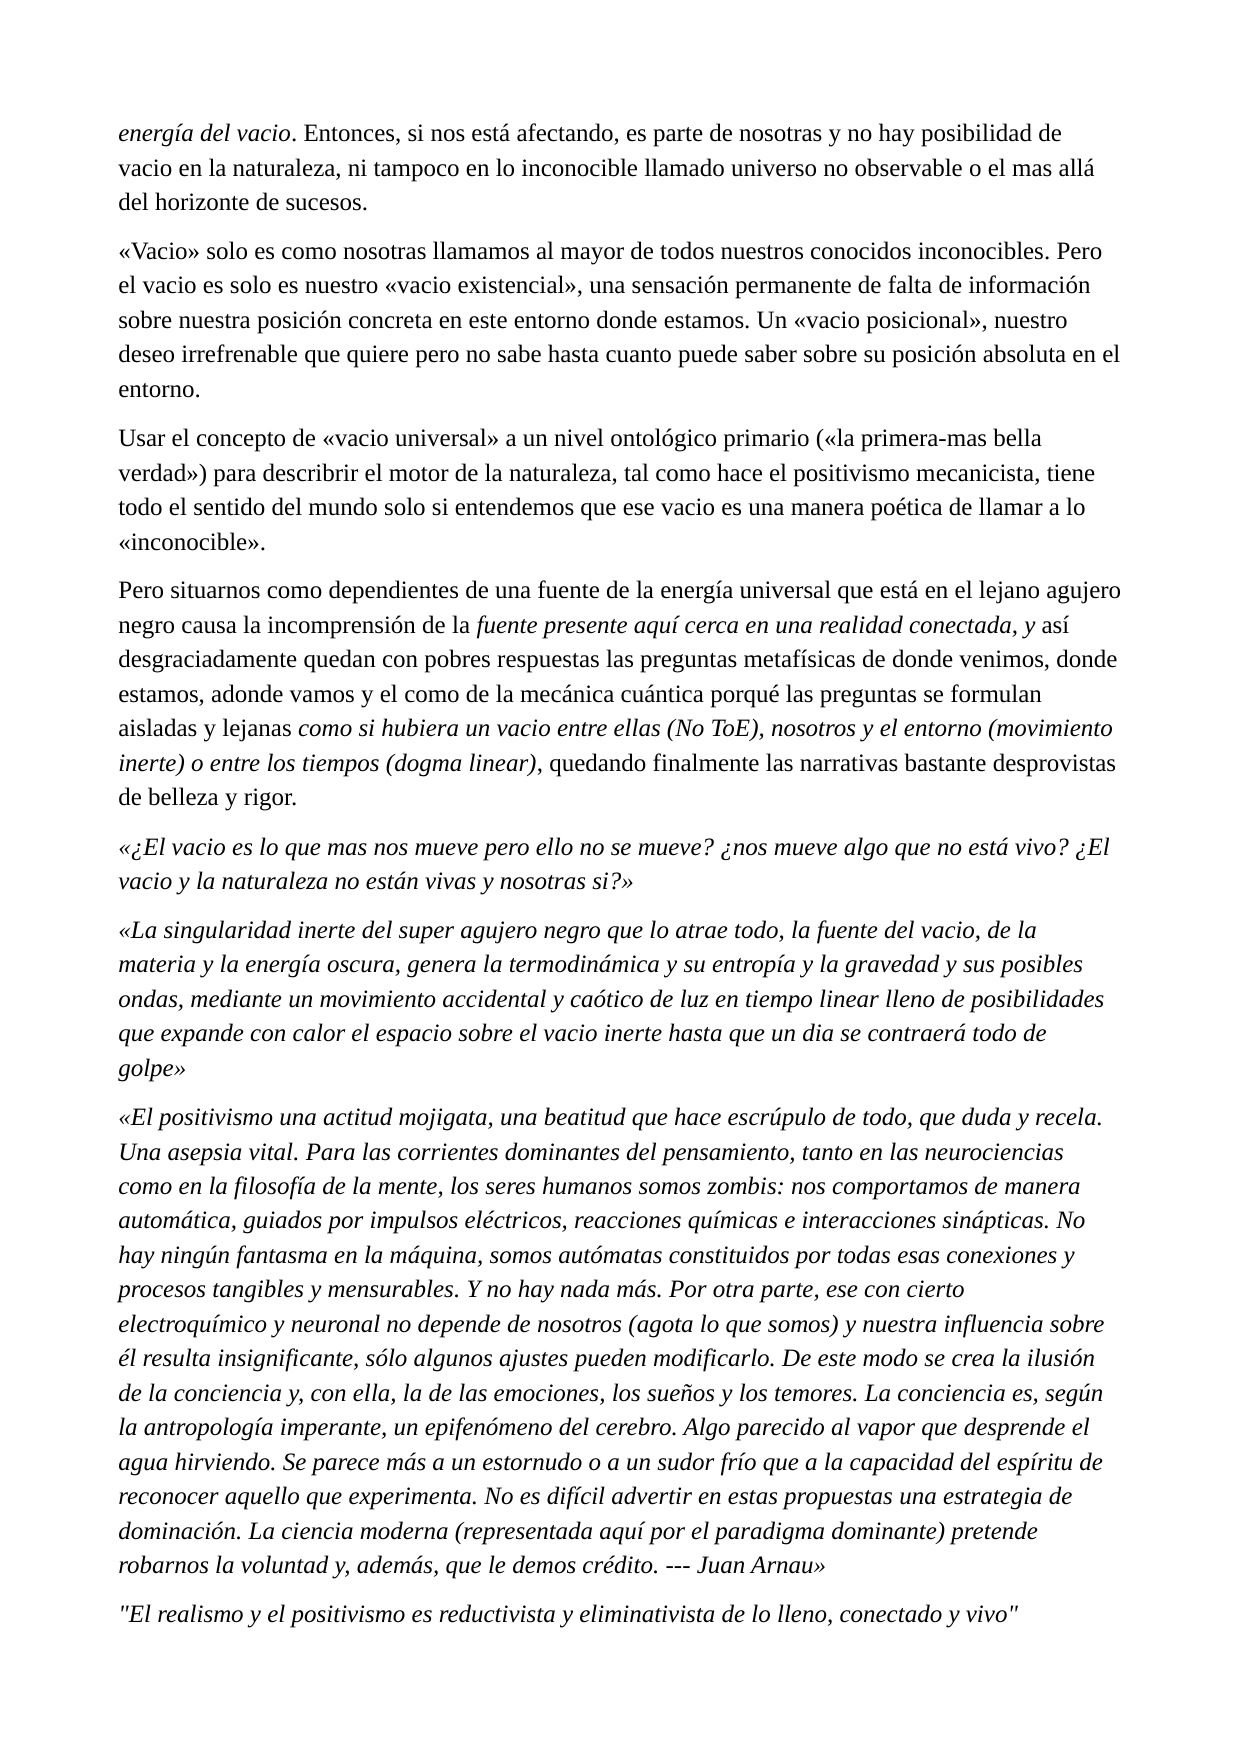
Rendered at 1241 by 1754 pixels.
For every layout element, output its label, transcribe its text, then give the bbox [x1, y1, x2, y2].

text Pero situarnos como dependientes de una fuente de la energía universal que está en el lejano agujero negro causa la incomprensión de la fuente presente aquí cerca en una realidad conectada, y así desgraciadamente quedan con pobres respuestas las preguntas metafísicas de donde venimos, donde estamos, adonde vamos y el como de la mecánica cuántica porqué las preguntas se formulan aisladas y lejanas como si hubiera un vacio entre ellas (No ToE), nosotros y el entorno (movimiento inerte) o entre los tiempos (dogma linear), quedando finalmente las narrativas bastante desprovistas de belleza y rigor. [118, 576, 1122, 811]
text «El positivismo una actitud mojigata, una beatitud que hace escrúpulo de todo, que duda y recela. Una asepsia vital. Para las corrientes dominantes del pensamiento, tanto en las neurociencias como en la filosofía de la mente, los seres humanos somos zombis: nos comportamos de manera automática, guiados por impulsos eléctricos, reacciones químicas e interacciones sinápticas. No hay ningún fantasma en la máquina, somos autómatas constituidos por todas esas conexiones y procesos tangibles y mensurables. Y no hay nada más. Por otra parte, ese con cierto electroquímico y neuronal no depende de nosotros (agota lo que somos) y nuestra influencia sobre él resulta insignificante, sólo algunos ajustes pueden modificarlo. De este modo se crea la ilusión de la conciencia y, con ella, la de las emociones, los sueños y los temores. La conciencia es, según la antropología imperante, un epifenómeno del cerebro. Algo parecido al vapor que desprende el agua hirviendo. Se parece más a un estornudo o a un sudor frío que a la capacidad del espíritu de reconocer aquello que experimenta. No es difícil advertir en estas propuestas una estrategia de dominación. La ciencia moderna (representada aquí por el paradigma dominante) pretende robarnos la voluntad y, además, que le demos crédito. --- Juan Arnau» [118, 1102, 1122, 1579]
text «¿El vacio es lo que mas nos mueve pero ello no se mueve? ¿nos mueve algo que no está vivo? ¿El vacio y la naturaleza no están vivas y nosotras si?» [118, 832, 1122, 895]
text "El realismo y el positivismo es reductivista y eliminativista de lo lleno, conectado y vivo" [118, 1599, 1122, 1628]
text Usar el concepto de «vacio universal» a un nivel ontológico primario («la primera-mas bella verdad») para describrir el motor de la naturaleza, tal como hace el positivismo mecanicista, tiene todo el sentido del mundo solo si entendemos que ese vacio es una manera poética de llamar a lo «inconocible». [118, 423, 1122, 555]
text «La singularidad inerte del super agujero negro que lo atrae todo, la fuente del vacio, de la materia y la energía oscura, genera la termodinámica y su entropía y la gravedad y sus posibles ondas, mediante un movimiento accidental y caótico de luz en tiempo linear lleno de posibilidades que expande con calor el espacio sobre el vacio inerte hasta que un dia se contraerá todo de golpe» [118, 915, 1122, 1082]
text «Vacio» solo es como nosotras llamamos al mayor de todos nuestros conocidos inconocibles. Pero el vacio es solo es nuestro «vacio existencial», una sensación permanente de falta de información sobre nuestra posición concreta en este entorno donde estamos. Un «vacio posicional», nuestro deseo irrefrenable que quiere pero no sabe hasta cuanto puede saber sobre su posición absoluta en el entorno. [118, 236, 1122, 403]
text energía del vacio. Entonces, si nos está afectando, es parte de nosotras y no hay posibilidad de vacio en la naturaleza, ni tampoco en lo inconocible llamado universo no observable o el mas allá del horizonte de sucesos. [118, 118, 1122, 216]
